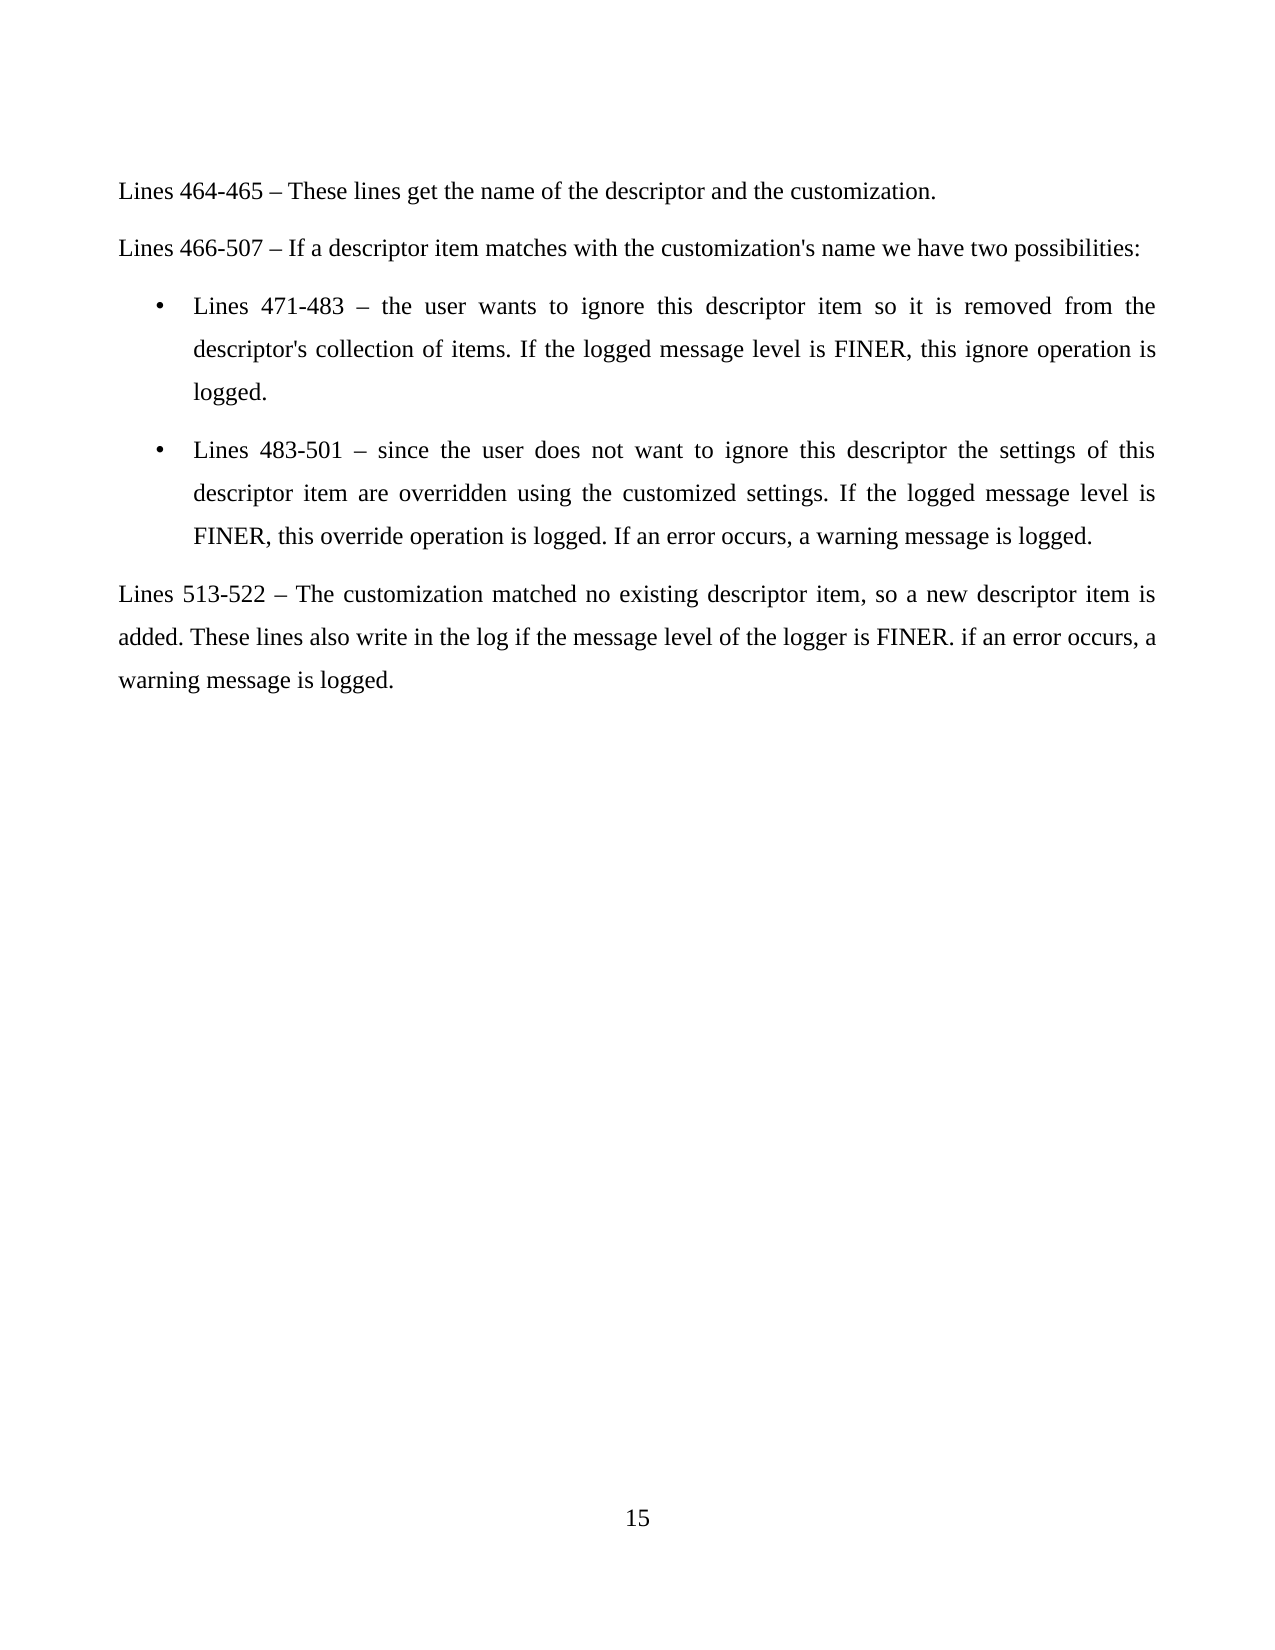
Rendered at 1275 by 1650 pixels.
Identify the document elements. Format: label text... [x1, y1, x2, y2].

list Lines 483-501 – since the user does not want to ignore this descriptor the settings of this descriptor item are overridden using the customized settings. If the logged message level is FINER, this override operation is logged. If an error occurs, a warning message is logged. [156, 435, 1157, 550]
text Lines 513-522 – The customization matched no existing descriptor item, so a new descriptor item is added. These lines also write in the log if the message level of the logger is FINER. if an error occurs, a warning message is logged. [118, 579, 1157, 694]
text Lines 466-507 – If a descriptor item matches with the customization's name we have two possibilities: [118, 233, 1157, 262]
list Lines 471-483 – the user wants to ignore this descriptor item so it is removed from the descriptor's collection of items. If the logged message level is FINER, this ignore operation is logged. [156, 291, 1157, 406]
text Lines 464-465 – These lines get the name of the descriptor and the customization. [118, 176, 1157, 204]
